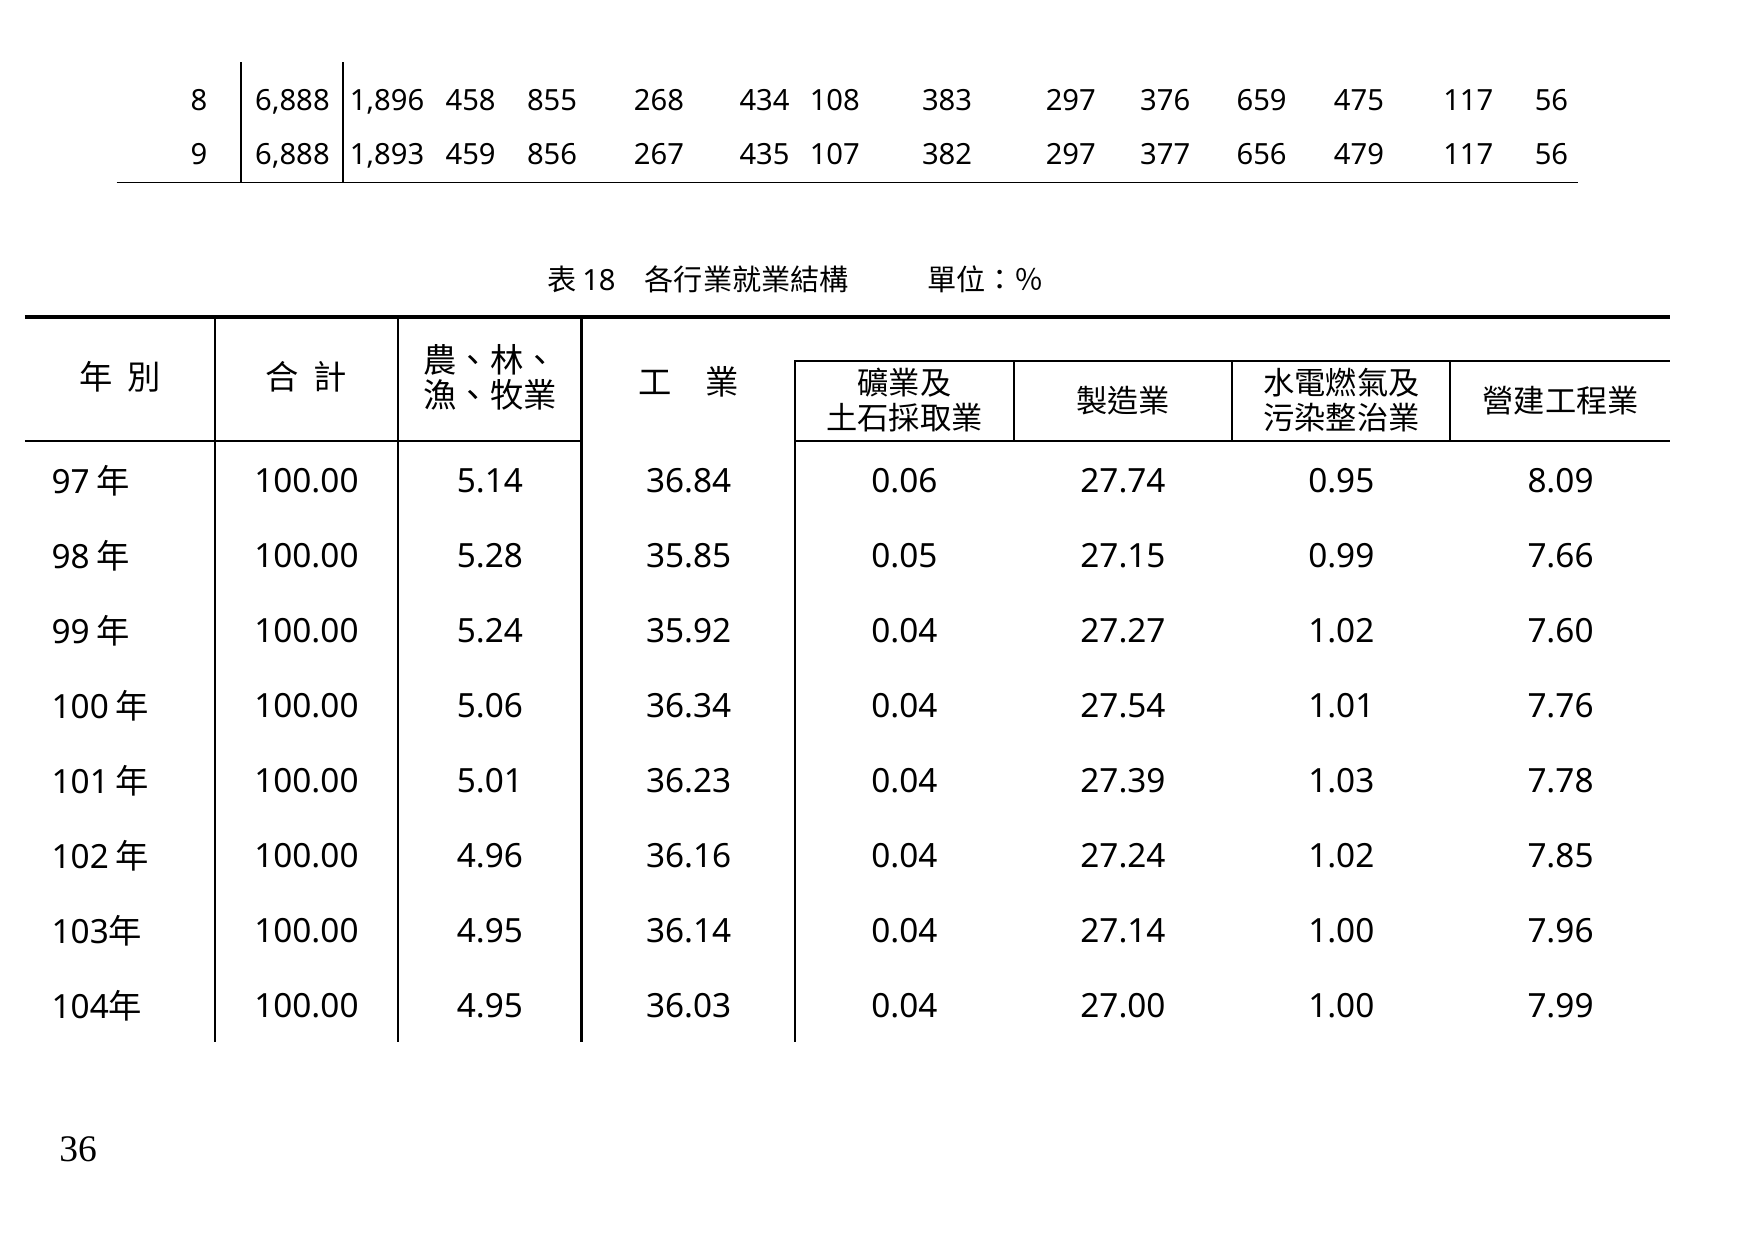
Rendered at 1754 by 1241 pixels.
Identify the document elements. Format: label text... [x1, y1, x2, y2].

table_cell 27.00 [1014, 967, 1232, 1042]
table_cell 0.04 [796, 892, 1013, 967]
table_cell 1.01 [1232, 667, 1450, 742]
table_cell 855 [511, 62, 593, 116]
table_cell 4.95 [399, 892, 580, 967]
table_cell 5.01 [399, 742, 580, 817]
table_cell 435 [724, 116, 804, 182]
table_cell 0.99 [1232, 517, 1450, 592]
table_cell 100.00 [216, 742, 397, 817]
table_cell [1524, 183, 1578, 240]
table_cell 27.39 [1014, 742, 1232, 817]
table_cell 營建工程業 [1451, 362, 1670, 440]
table_cell 5.24 [399, 592, 580, 667]
table_cell 100年 [25, 667, 214, 742]
table_cell 5.06 [399, 667, 580, 742]
table_cell 4.95 [399, 967, 580, 1042]
table_cell 0.05 [796, 517, 1013, 592]
table_cell 水電燃氣及 污染整治業 [1233, 362, 1449, 440]
table_cell [805, 183, 864, 240]
table_cell 659 [1218, 62, 1305, 116]
table_cell 27.24 [1014, 817, 1232, 892]
table_cell 1,893 [344, 116, 430, 182]
subtitle 表18 各行業就業結構 單位：％ [59, 240, 1636, 315]
table_cell [593, 183, 724, 240]
table_cell 434 [724, 62, 804, 116]
table_cell 97年 [25, 442, 214, 517]
table_cell 0.04 [796, 742, 1013, 817]
table_cell 27.15 [1014, 517, 1232, 592]
table_cell [511, 183, 593, 240]
table_cell [1305, 183, 1412, 240]
table_cell [1029, 183, 1112, 240]
table_cell 6,888 [242, 116, 342, 182]
table_cell 7.96 [1450, 892, 1670, 967]
table_cell 8月 [117, 62, 240, 116]
table_cell 100.00 [216, 892, 397, 967]
table_cell 6,888 [242, 62, 342, 116]
table_cell 36.84 [583, 440, 794, 517]
table_cell 117 [1413, 116, 1524, 182]
table_cell 36.03 [583, 967, 794, 1042]
table_cell 268 [593, 62, 724, 116]
table_cell 383 [865, 62, 1029, 116]
table_cell 563 [1524, 116, 1578, 182]
table_cell 35.92 [583, 592, 794, 667]
table_cell 479 [1305, 116, 1412, 182]
table_header 合 計 [216, 319, 397, 440]
table_cell 100.00 [216, 442, 397, 517]
table_cell 98年 [25, 517, 214, 592]
table_cell 27.27 [1014, 592, 1232, 667]
table_cell 297 [1029, 116, 1112, 182]
table_cell [430, 183, 511, 240]
table_cell 7.66 [1450, 517, 1670, 592]
table_cell 459 [430, 116, 511, 182]
table_cell 0.04 [796, 817, 1013, 892]
table_cell 107 [805, 116, 864, 182]
table_cell 100.00 [216, 592, 397, 667]
table_cell 267 [593, 116, 724, 182]
table_cell 7.60 [1450, 592, 1670, 667]
table_header [795, 319, 1670, 360]
table_cell [117, 183, 241, 240]
table_cell 856 [511, 116, 593, 182]
table_cell 475 [1305, 62, 1412, 116]
table_cell 100.00 [216, 967, 397, 1042]
table_cell 0.06 [796, 442, 1013, 517]
table_cell 458 [430, 62, 511, 116]
table_cell 36.23 [583, 742, 794, 817]
table_cell 117 [1413, 62, 1524, 116]
table_header 年 別 [25, 319, 214, 440]
table_cell 100.00 [216, 817, 397, 892]
table_cell 99年 [25, 592, 214, 667]
table_cell 製造業 [1015, 362, 1231, 440]
table_cell 103年 [25, 892, 214, 967]
table_cell 108 [805, 62, 864, 116]
table_cell 1.02 [1232, 817, 1450, 892]
table_cell [241, 183, 343, 240]
table_cell 0.04 [796, 667, 1013, 742]
table_cell 1.02 [1232, 592, 1450, 667]
table_cell 382 [865, 116, 1029, 182]
table_cell 0.95 [1232, 442, 1450, 517]
table_cell 35.85 [583, 517, 794, 592]
table_cell 36.34 [583, 667, 794, 742]
table_cell [1112, 183, 1218, 240]
table_cell 27.54 [1014, 667, 1232, 742]
table_cell 1.00 [1232, 892, 1450, 967]
table_cell 100.00 [216, 667, 397, 742]
table_cell [1413, 183, 1524, 240]
table_cell 104年 [25, 967, 214, 1042]
table_cell [1218, 183, 1305, 240]
table_cell [343, 183, 430, 240]
table_cell 100.00 [216, 517, 397, 592]
table_cell 101年 [25, 742, 214, 817]
table_cell 102年 [25, 817, 214, 892]
table_cell 1.00 [1232, 967, 1450, 1042]
table_cell 4.96 [399, 817, 580, 892]
table_cell 9月 [117, 116, 240, 182]
table_cell 8.09 [1450, 442, 1670, 517]
table_header 工 業 [583, 319, 795, 440]
table_cell 562 [1524, 62, 1578, 116]
table_cell 377 [1112, 116, 1218, 182]
table_cell 376 [1112, 62, 1218, 116]
table_cell 7.78 [1450, 742, 1670, 817]
table_cell 27.74 [1014, 442, 1232, 517]
table_cell [865, 183, 1029, 240]
table_cell 36.14 [583, 892, 794, 967]
table_cell 7.99 [1450, 967, 1670, 1042]
table_cell 5.28 [399, 517, 580, 592]
table_cell 0.04 [796, 592, 1013, 667]
table_cell 1,896 [344, 62, 430, 116]
table_cell 5.14 [399, 442, 580, 517]
table_cell 礦業及 土石採取業 [796, 362, 1013, 440]
table_cell 1.03 [1232, 742, 1450, 817]
table_cell 0.04 [796, 967, 1013, 1042]
table_cell 656 [1218, 116, 1305, 182]
table_cell 297 [1029, 62, 1112, 116]
table_cell 7.85 [1450, 817, 1670, 892]
table_cell 36.16 [583, 817, 794, 892]
table_cell 7.76 [1450, 667, 1670, 742]
table_cell 27.14 [1014, 892, 1232, 967]
table_header 農、林、 漁、牧業 [399, 319, 580, 440]
table_cell [724, 183, 804, 240]
